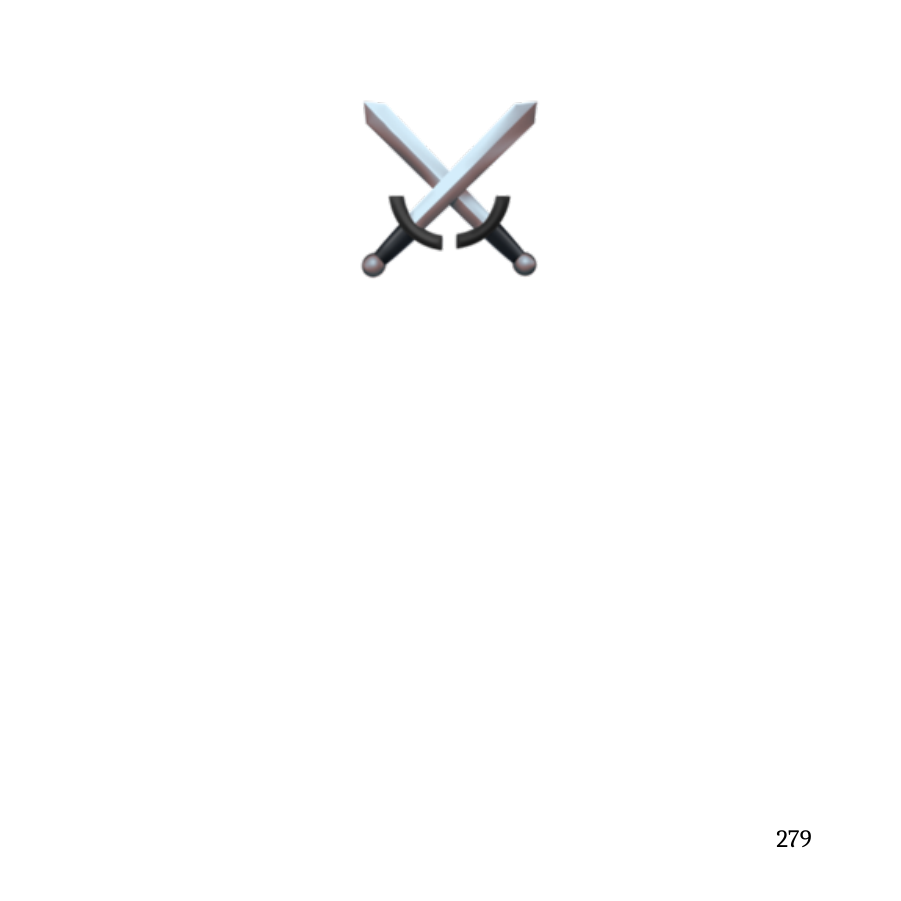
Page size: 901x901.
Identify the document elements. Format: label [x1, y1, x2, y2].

picture [356, 95, 544, 283]
